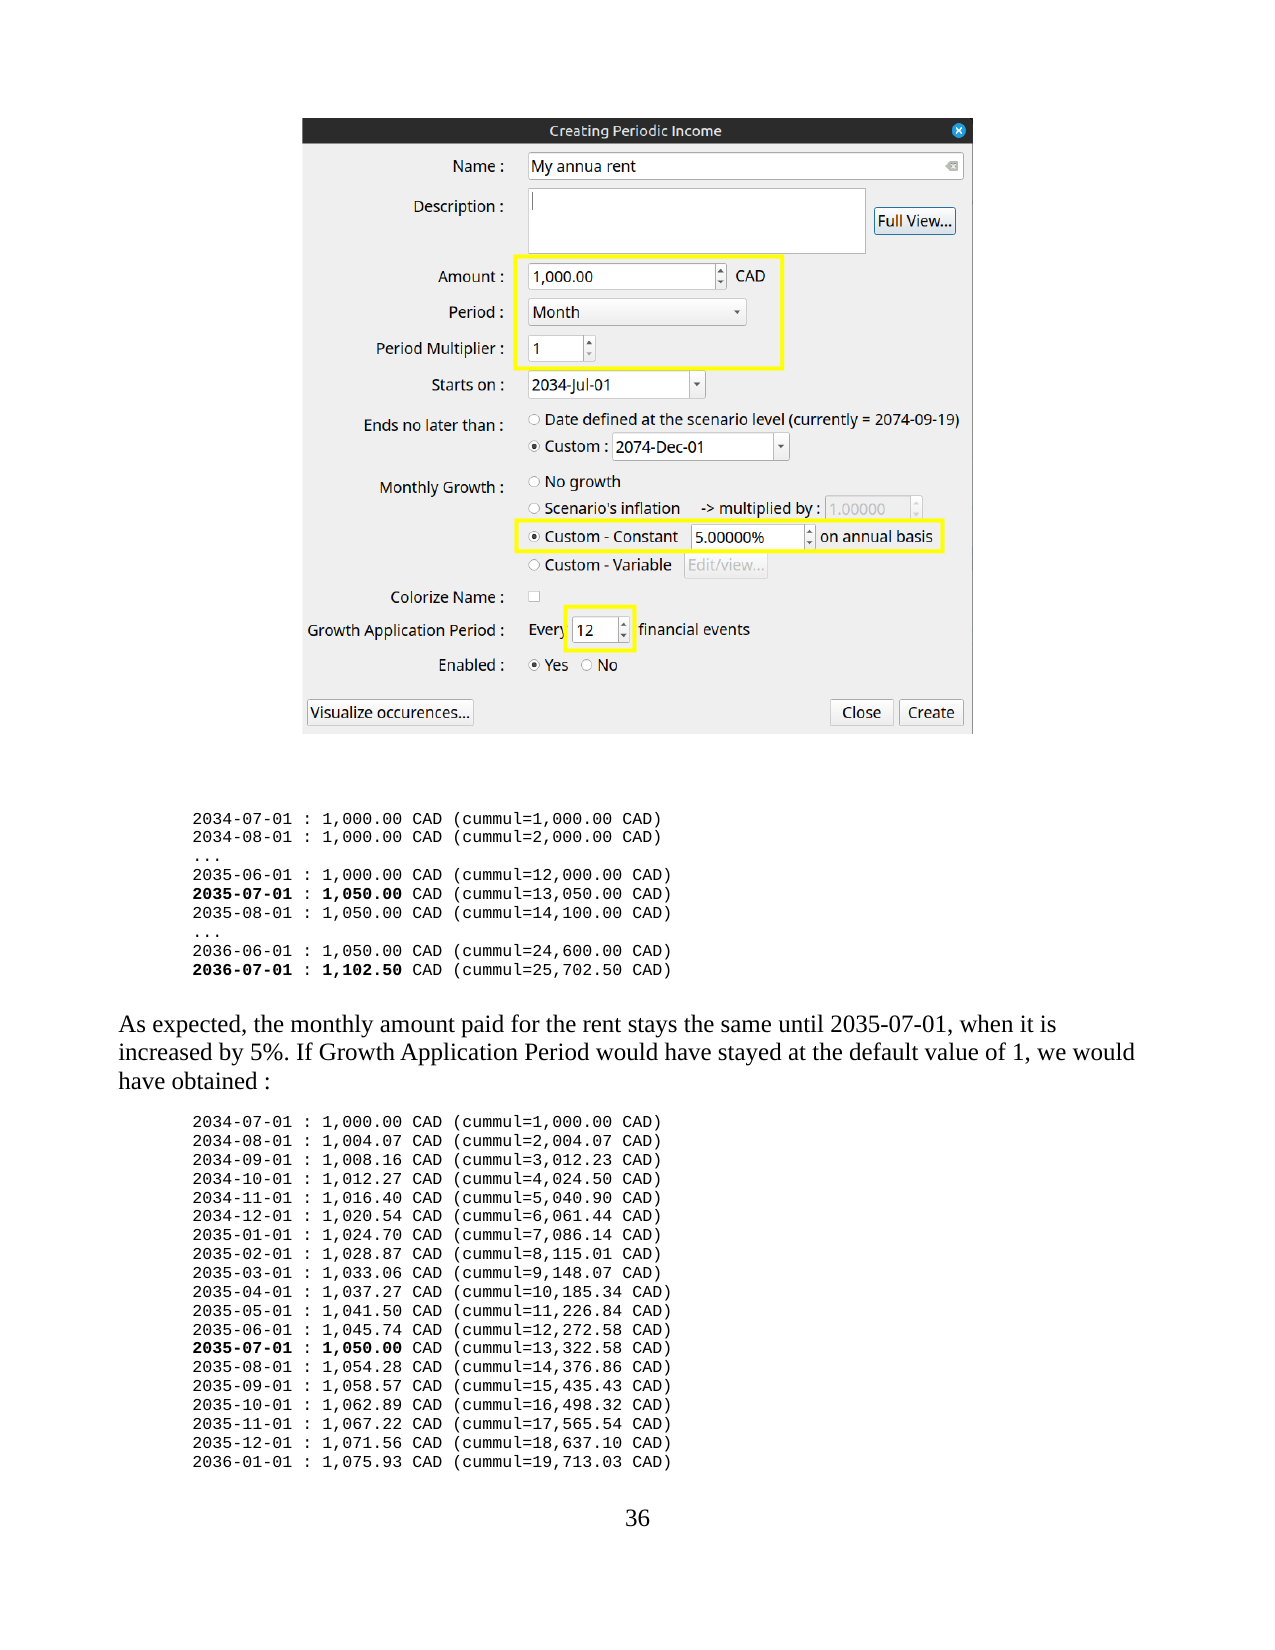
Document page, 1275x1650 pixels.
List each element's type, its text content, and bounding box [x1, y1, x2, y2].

text 2035-10-01 : 1,062.89 CAD (cummul=16,498.32 CAD) [192, 1397, 1157, 1415]
text 2036-01-01 : 1,075.93 CAD (cummul=19,713.03 CAD) [192, 1453, 1157, 1472]
text 2035-05-01 : 1,041.50 CAD (cummul=11,226.84 CAD) [192, 1302, 1157, 1321]
text 2035-08-01 : 1,054.28 CAD (cummul=14,376.86 CAD) [192, 1359, 1157, 1378]
text 2035-06-01 : 1,045.74 CAD (cummul=12,272.58 CAD) [192, 1321, 1157, 1340]
text 2034-12-01 : 1,020.54 CAD (cummul=6,061.44 CAD) [192, 1208, 1157, 1227]
text 2034-09-01 : 1,008.16 CAD (cummul=3,012.23 CAD) [192, 1151, 1157, 1170]
text ... [192, 923, 1157, 942]
text 2035-08-01 : 1,050.00 CAD (cummul=14,100.00 CAD) [192, 904, 1157, 923]
picture [302, 118, 973, 734]
text 2035-12-01 : 1,071.56 CAD (cummul=18,637.10 CAD) [192, 1434, 1157, 1453]
text 2034-10-01 : 1,012.27 CAD (cummul=4,024.50 CAD) [192, 1170, 1157, 1189]
text 2035-09-01 : 1,058.57 CAD (cummul=15,435.43 CAD) [192, 1378, 1157, 1397]
text 2035-04-01 : 1,037.27 CAD (cummul=10,185.34 CAD) [192, 1283, 1157, 1302]
text 2035-07-01 : 1,050.00 CAD (cummul=13,322.58 CAD) [192, 1340, 1157, 1359]
text 2035-01-01 : 1,024.70 CAD (cummul=7,086.14 CAD) [192, 1227, 1157, 1246]
text 2034-07-01 : 1,000.00 CAD (cummul=1,000.00 CAD) [192, 1114, 1157, 1133]
text 2034-07-01 : 1,000.00 CAD (cummul=1,000.00 CAD) [192, 810, 1157, 829]
text 2035-11-01 : 1,067.22 CAD (cummul=17,565.54 CAD) [192, 1415, 1157, 1434]
text 2034-11-01 : 1,016.40 CAD (cummul=5,040.90 CAD) [192, 1189, 1157, 1208]
text 2035-02-01 : 1,028.87 CAD (cummul=8,115.01 CAD) [192, 1246, 1157, 1264]
text 2035-07-01 : 1,050.00 CAD (cummul=13,050.00 CAD) [192, 886, 1157, 904]
text 2035-06-01 : 1,000.00 CAD (cummul=12,000.00 CAD) [192, 867, 1157, 886]
text 2035-03-01 : 1,033.06 CAD (cummul=9,148.07 CAD) [192, 1264, 1157, 1283]
text 2036-06-01 : 1,050.00 CAD (cummul=24,600.00 CAD) [192, 942, 1157, 961]
text 2034-08-01 : 1,004.07 CAD (cummul=2,004.07 CAD) [192, 1133, 1157, 1151]
text ... [192, 848, 1157, 867]
text 2036-07-01 : 1,102.50 CAD (cummul=25,702.50 CAD) [192, 961, 1157, 980]
text As expected, the monthly amount paid for the rent stays the same until 2035-07-01, when it is increased by 5%. If Growth Application Period would have stayed at the default value of 1, we would have obtained : [118, 1009, 1157, 1095]
text 2034-08-01 : 1,000.00 CAD (cummul=2,000.00 CAD) [192, 829, 1157, 848]
